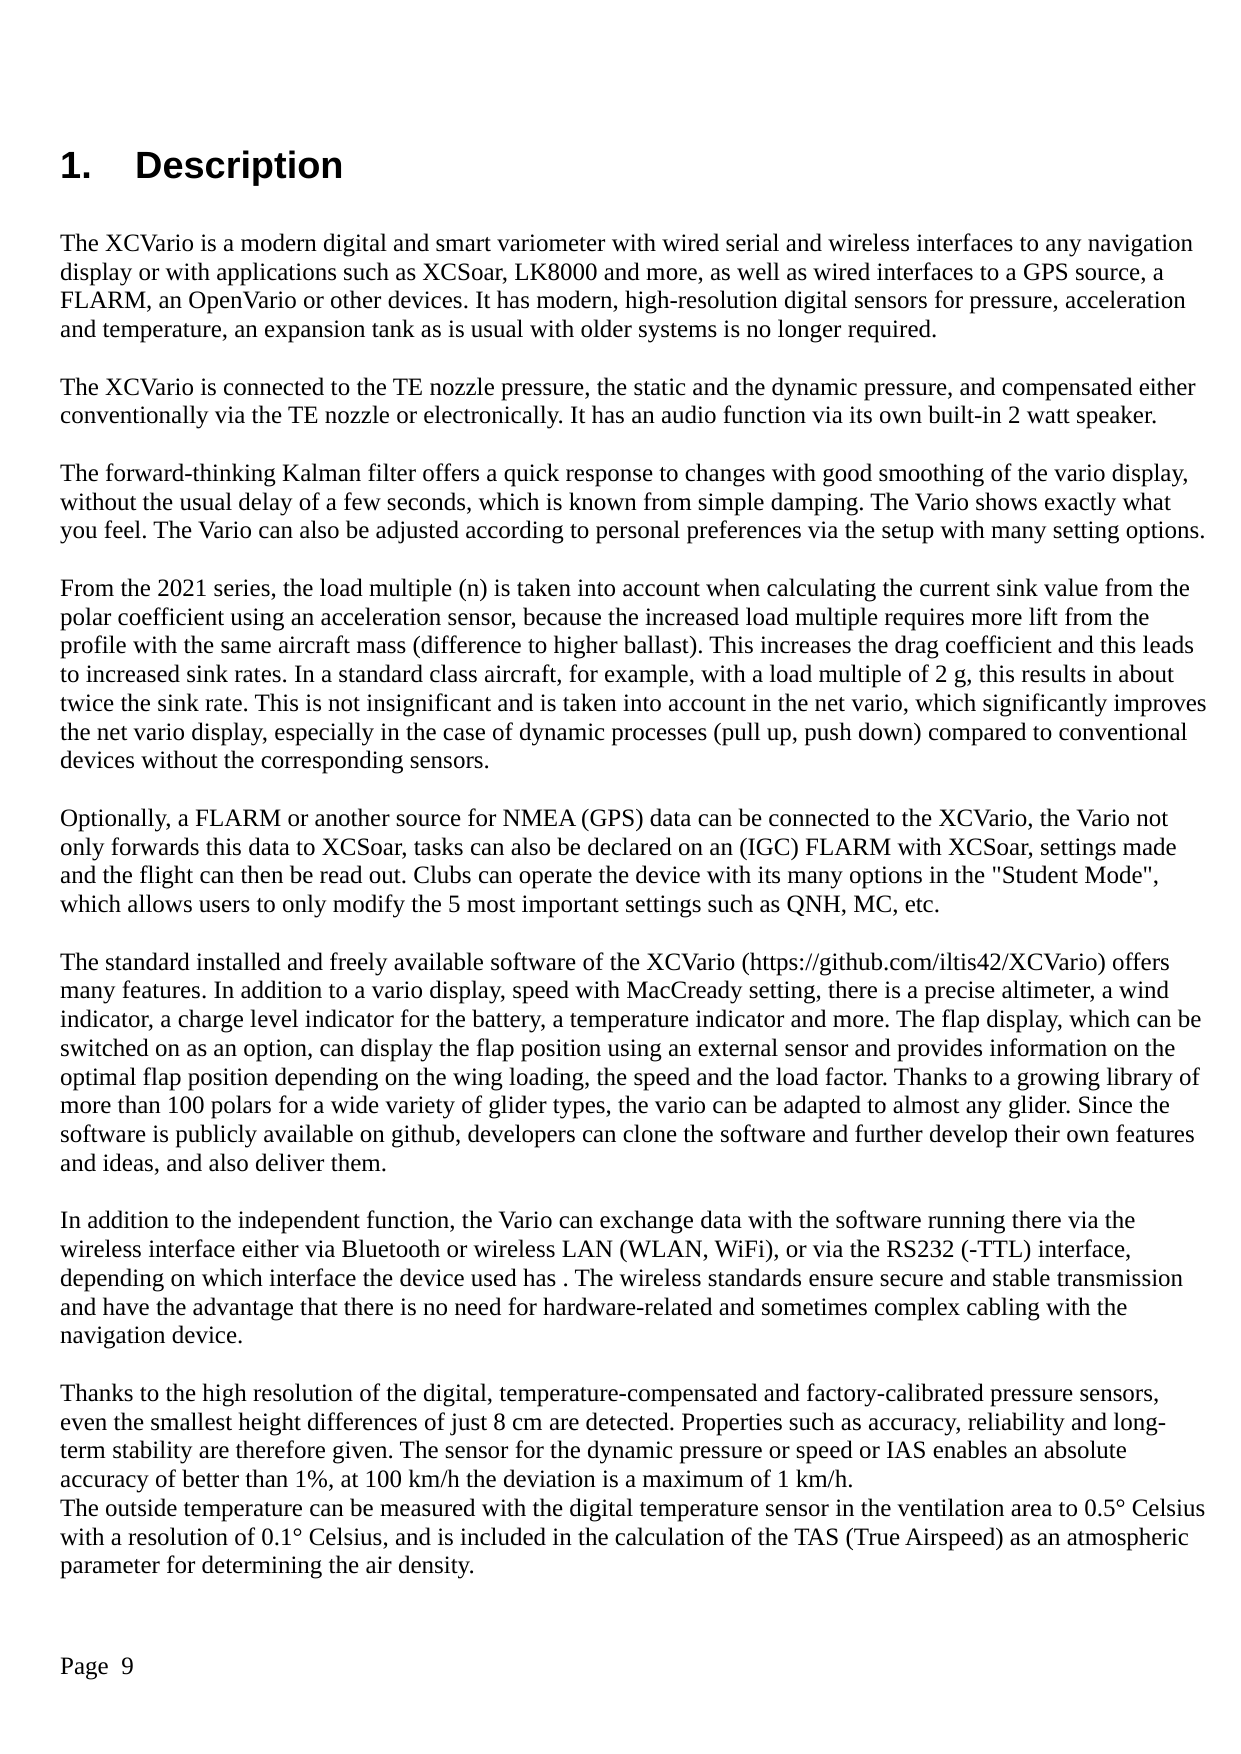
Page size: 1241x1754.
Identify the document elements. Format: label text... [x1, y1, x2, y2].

text Optionally, a FLARM or another source for NMEA (GPS) data can be connected to the XCVario, the Vario not only forwards this data to XCSoar, tasks can also be declared on an (IGC) FLARM with XCSoar, settings made and the flight can then be read out. Clubs can operate the device with its many options in the "Student Mode", which allows users to only modify the 5 most important settings such as QNH, MC, etc. [60, 803, 1207, 918]
text The standard installed and freely available software of the XCVario (https://github.com/iltis42/XCVario) offers many features. In addition to a vario display, speed with MacCready setting, there is a precise altimeter, a wind indicator, a charge level indicator for the battery, a temperature indicator and more. The flap display, which can be switched on as an option, can display the flap position using an external sensor and provides information on the optimal flap position depending on the wing loading, the speed and the load factor. Thanks to a growing library of more than 100 polars for a wide variety of glider types, the vario can be adapted to almost any glider. Since the software is publicly available on github, developers can clone the software and further develop their own features and ideas, and also deliver them. [60, 947, 1207, 1177]
text The XCVario is a modern digital and smart variometer with wired serial and wireless interfaces to any navigation display or with applications such as XCSoar, LK8000 and more, as well as wired interfaces to a GPS source, a FLARM, an OpenVario or other devices. It has modern, high-resolution digital sensors for pressure, acceleration and temperature, an expansion tank as is usual with older systems is no longer required. The XCVario is connected to the TE nozzle pressure, the static and the dynamic pressure, and compensated either conventionally via the TE nozzle or electronically. It has an audio function via its own built-in 2 watt speaker. [60, 228, 1207, 429]
subtitle Description [60, 143, 1207, 187]
text The forward-thinking Kalman filter offers a quick response to changes with good smoothing of the vario display, without the usual delay of a few seconds, which is known from simple damping. The Vario shows exactly what you feel. The Vario can also be adjusted according to personal preferences via the setup with many setting options. From the 2021 series, the load multiple (n) is taken into account when calculating the current sink value from the polar coefficient using an acceleration sensor, because the increased load multiple requires more lift from the profile with the same aircraft mass (difference to higher ballast). This increases the drag coefficient and this leads to increased sink rates. In a standard class aircraft, for example, with a load multiple of 2 g, this results in about twice the sink rate. This is not insignificant and is taken into account in the net vario, which significantly improves the net vario display, especially in the case of dynamic processes (pull up, push down) compared to conventional devices without the corresponding sensors. [60, 458, 1207, 774]
text In addition to the independent function, the Vario can exchange data with the software running there via the wireless interface either via Bluetooth or wireless LAN (WLAN, WiFi), or via the RS232 (-TTL) interface, depending on which interface the device used has . The wireless standards ensure secure and stable transmission and have the advantage that there is no need for hardware-related and sometimes complex cabling with the navigation device. Thanks to the high resolution of the digital, temperature-compensated and factory-calibrated pressure sensors, even the smallest height differences of just 8 cm are detected. Properties such as accuracy, reliability and long-term stability are therefore given. The sensor for the dynamic pressure or speed or IAS enables an absolute accuracy of better than 1%, at 100 km/h the deviation is a maximum of 1 km/h. The outside temperature can be measured with the digital temperature sensor in the ventilation area to 0.5° Celsius with a resolution of 0.1° Celsius, and is included in the calculation of the TAS (True Airspeed) as an atmospheric parameter for determining the air density. [60, 1206, 1207, 1579]
